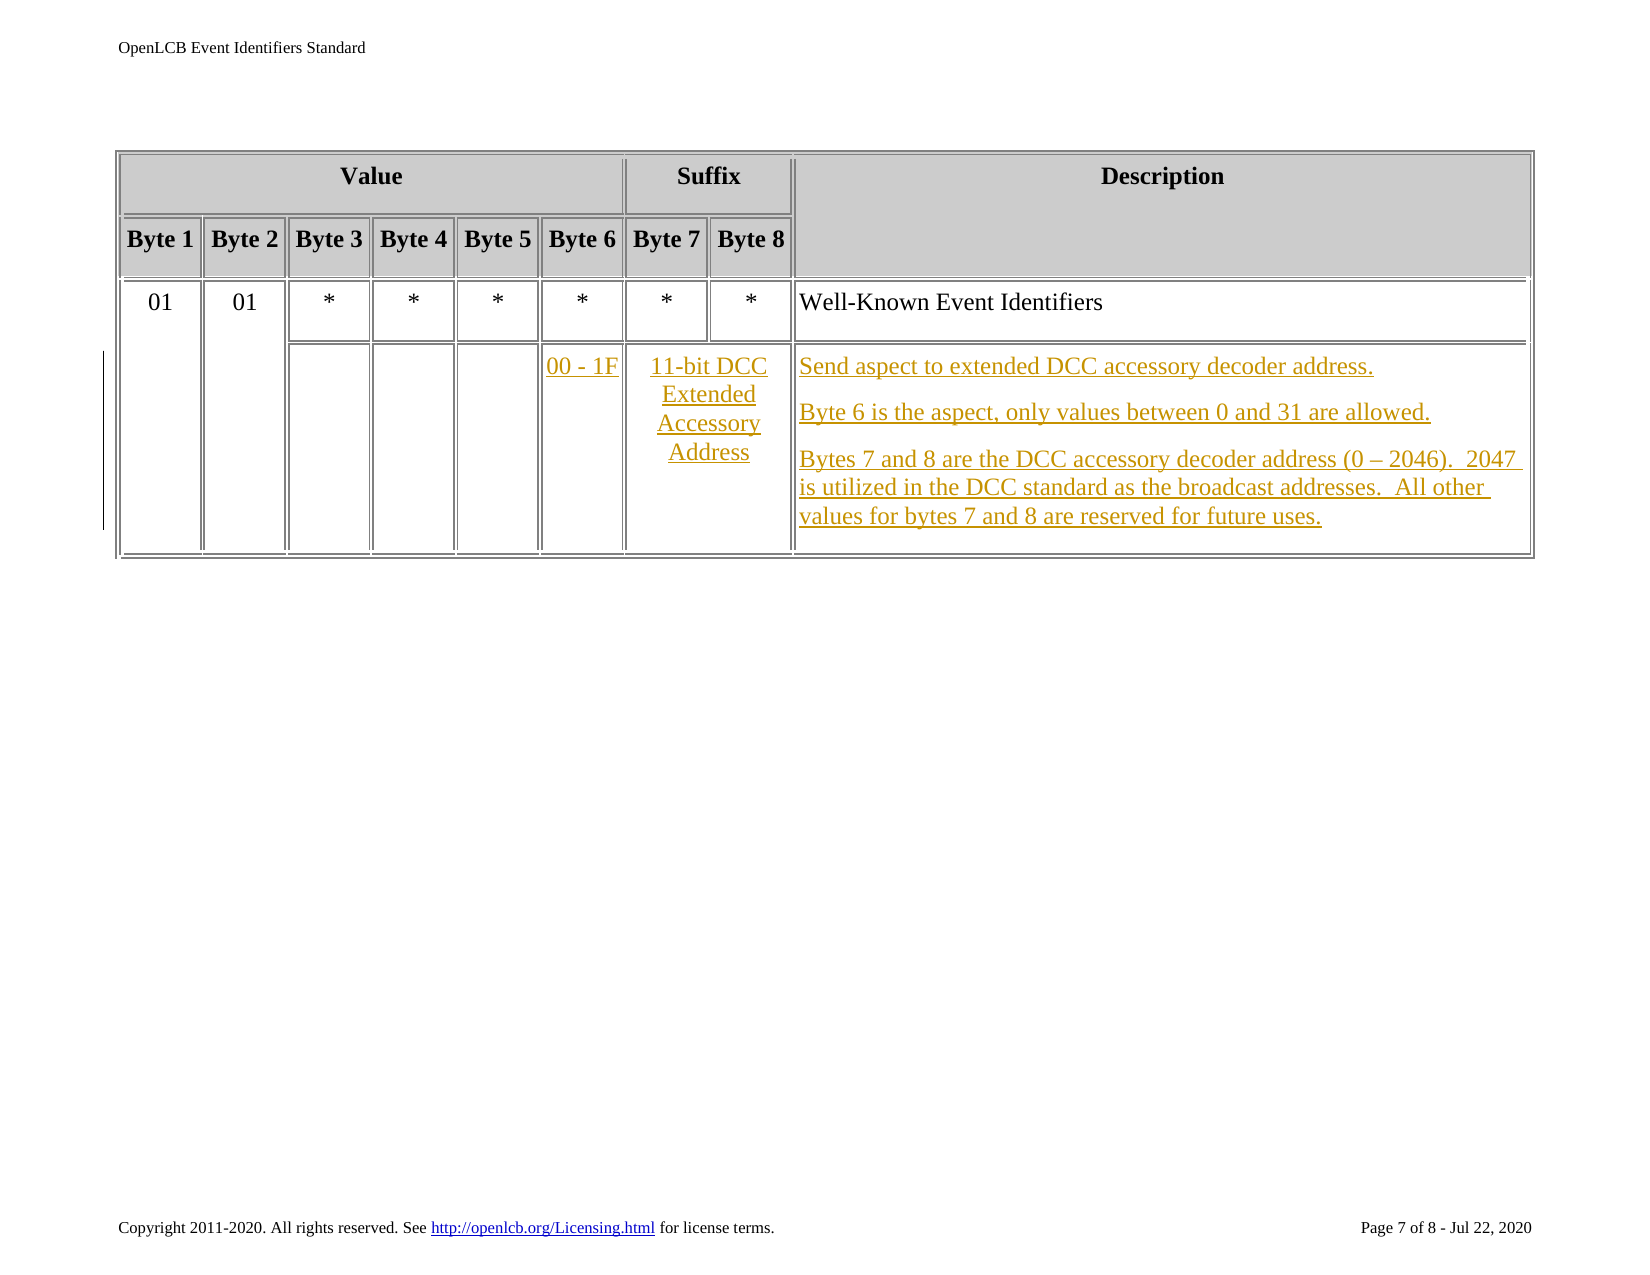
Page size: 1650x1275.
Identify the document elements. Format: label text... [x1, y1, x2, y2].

table_header Value [121, 155, 624, 213]
table_cell * [711, 282, 790, 340]
table_cell Byte 5 [458, 219, 537, 276]
table_cell Byte 3 [290, 219, 369, 276]
table_cell [371, 340, 456, 553]
table_cell * [543, 282, 622, 340]
table_cell Byte 8 [711, 219, 790, 276]
table_header Description [793, 152, 1532, 276]
table_cell 11-bit DCC Extended Accessory Address [624, 340, 793, 553]
table_cell * [458, 282, 537, 340]
table_cell [456, 340, 540, 553]
table_cell Byte 4 [374, 219, 453, 276]
table_cell 01 [118, 276, 202, 553]
table_header Suffix [624, 152, 793, 213]
table_cell 01 [203, 276, 287, 553]
table_cell 00 - 1F [540, 344, 624, 553]
table_cell [287, 340, 371, 553]
table_cell Byte 1 [118, 213, 202, 276]
table_cell Send aspect to extended DCC accessory decoder address. Byte 6 is the aspect, only values between 0 and 31 are allowed. Bytes 7 and 8 are the DCC accessory decoder address (0 – 2046). 2047 is utilized in the DCC standard as the broadcast addresses. All other values for bytes 7 and 8 are reserved for future uses. [793, 340, 1532, 553]
table_cell Byte 6 [543, 219, 622, 276]
table_cell * [627, 282, 706, 340]
table_cell Byte 7 [627, 219, 706, 276]
table_cell Well-Known Event Identifiers [793, 276, 1532, 340]
table_cell * [290, 282, 369, 340]
table_cell * [374, 282, 453, 340]
table_cell Byte 2 [205, 219, 284, 276]
